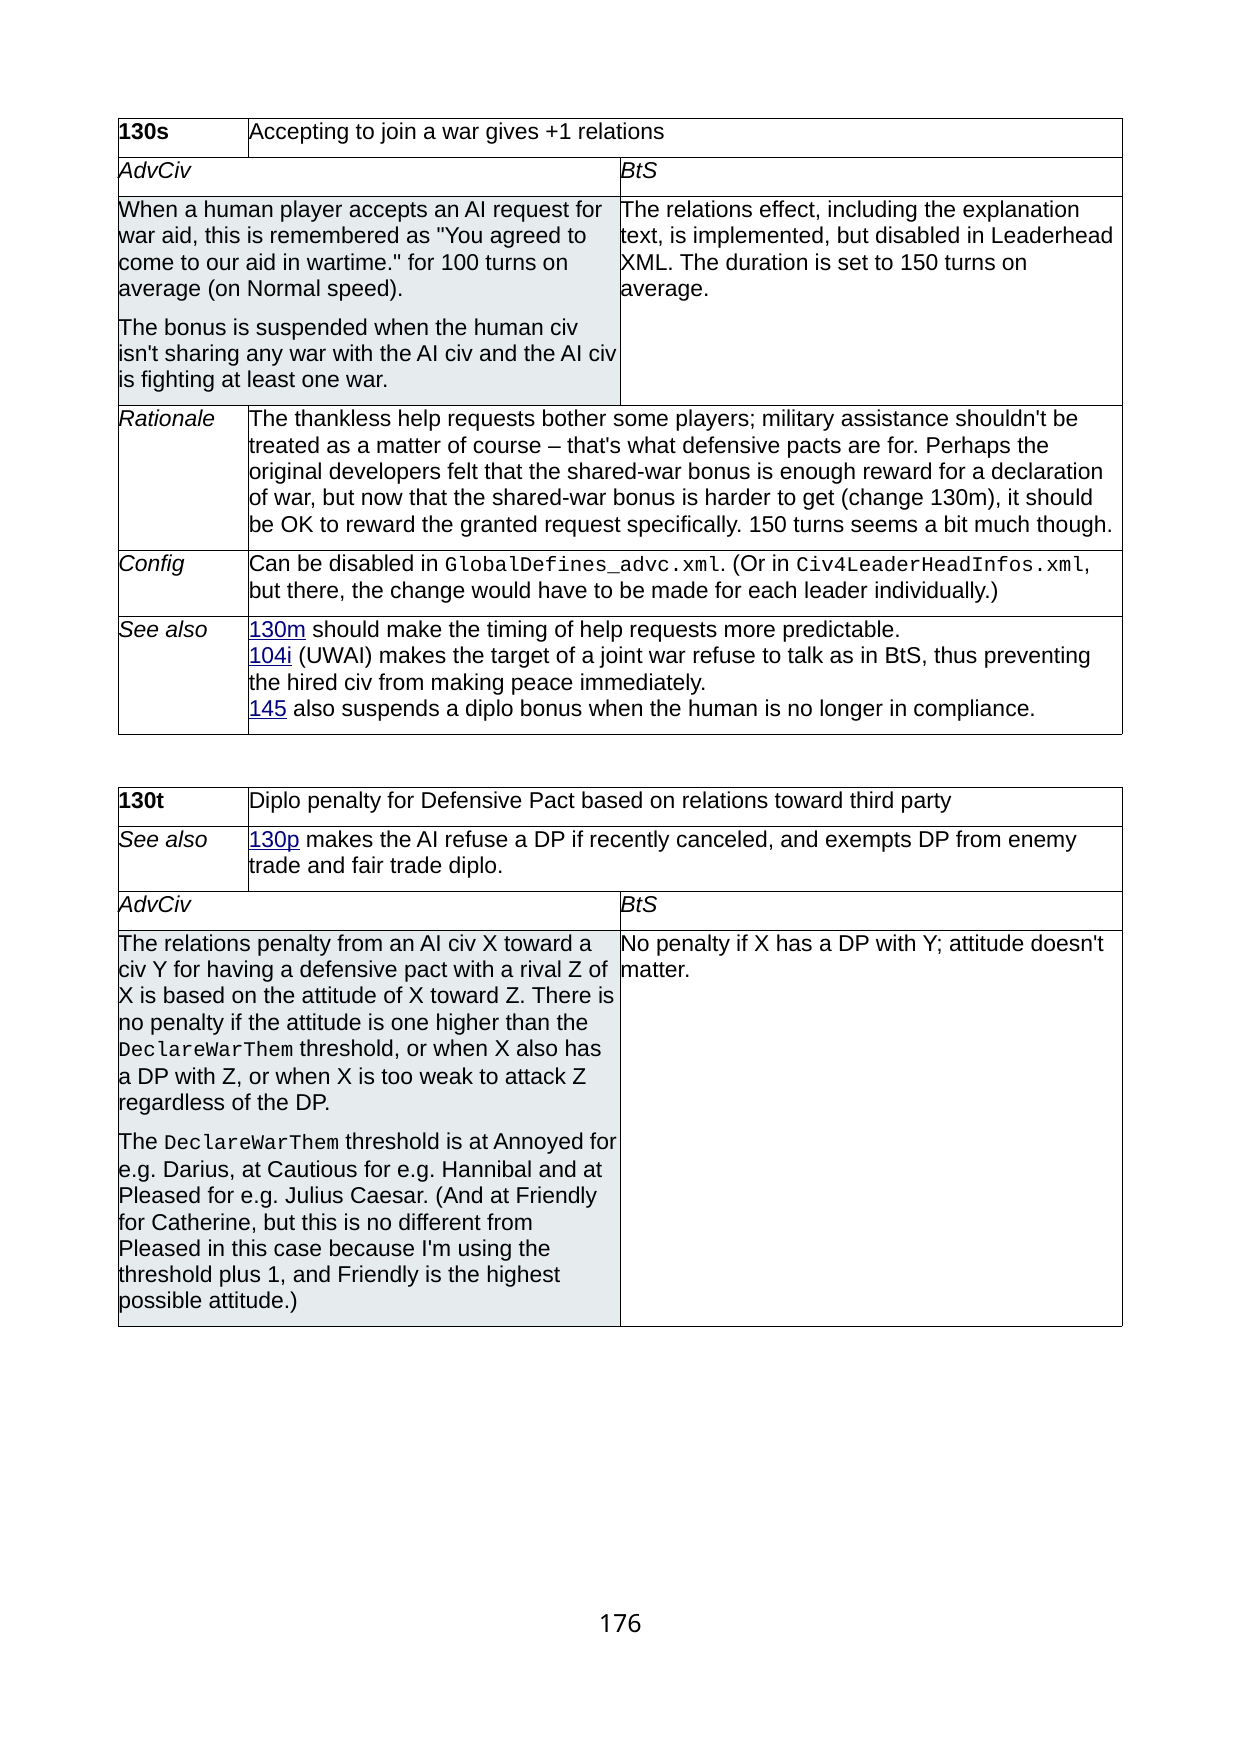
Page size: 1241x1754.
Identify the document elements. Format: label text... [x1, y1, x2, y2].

table_cell See also [119, 827, 248, 891]
table_cell 130p makes the AI refuse a DP if recently canceled, and exempts DP from enemy trade and fair trade diplo. [249, 827, 1122, 891]
table_cell The relations effect, including the explanation text, is implemented, but disabled in Leaderhead XML. The duration is set to 150 turns on average. [621, 197, 1122, 405]
table_header 130s [119, 119, 248, 157]
table_cell 130m should make the timing of help requests more predictable. 104i (UWAI) makes the target of a joint war refuse to talk as in BtS, thus preventing the hired civ from making peace immediately. 145 also suspends a diplo bonus when the human is no longer in compliance. [249, 617, 1122, 734]
table_cell BtS [621, 158, 1122, 196]
table_header Diplo penalty for Defensive Pact based on relations toward third party [249, 788, 1122, 826]
table_cell No penalty if X has a DP with Y; attitude doesn't matter. [621, 931, 1122, 1326]
table_header 130t [119, 788, 248, 826]
table_header Accepting to join a war gives +1 relations [249, 119, 1122, 157]
table_cell BtS [621, 892, 1122, 930]
table_cell Config [119, 551, 248, 616]
table_cell AdvCiv [119, 158, 620, 196]
table_cell The thankless help requests bother some players; military assistance shouldn't be treated as a matter of course – that's what defensive pacts are for. Perhaps the original developers felt that the shared-war bonus is enough reward for a declaration of war, but now that the shared-war bonus is harder to get (change 130m), it should be OK to reward the granted request specifically. 150 turns seems a bit much though. [249, 406, 1122, 549]
table_cell AdvCiv [119, 892, 620, 930]
table_cell Can be disabled in GlobalDefines_advc.xml. (Or in Civ4LeaderHeadInfos.xml, but there, the change would have to be made for each leader individually.) [249, 551, 1122, 616]
table_cell When a human player accepts an AI request for war aid, this is remembered as "You agreed to come to our aid in wartime." for 100 turns on average (on Normal speed). The bonus is suspended when the human civ isn't sharing any war with the AI civ and the AI civ is fighting at least one war. [119, 197, 620, 405]
table_cell Rationale [119, 406, 248, 549]
table_cell The relations penalty from an AI civ X toward a civ Y for having a defensive pact with a rival Z of X is based on the attitude of X toward Z. There is no penalty if the attitude is one higher than the DeclareWarThem threshold, or when X also has a DP with Z, or when X is too weak to attack Z regardless of the DP. The DeclareWarThem threshold is at Annoyed for e.g. Darius, at Cautious for e.g. Hannibal and at Pleased for e.g. Julius Caesar. (And at Friendly for Catherine, but this is no different from Pleased in this case because I'm using the threshold plus 1, and Friendly is the highest possible attitude.) [119, 931, 620, 1326]
table_cell See also [119, 617, 248, 734]
